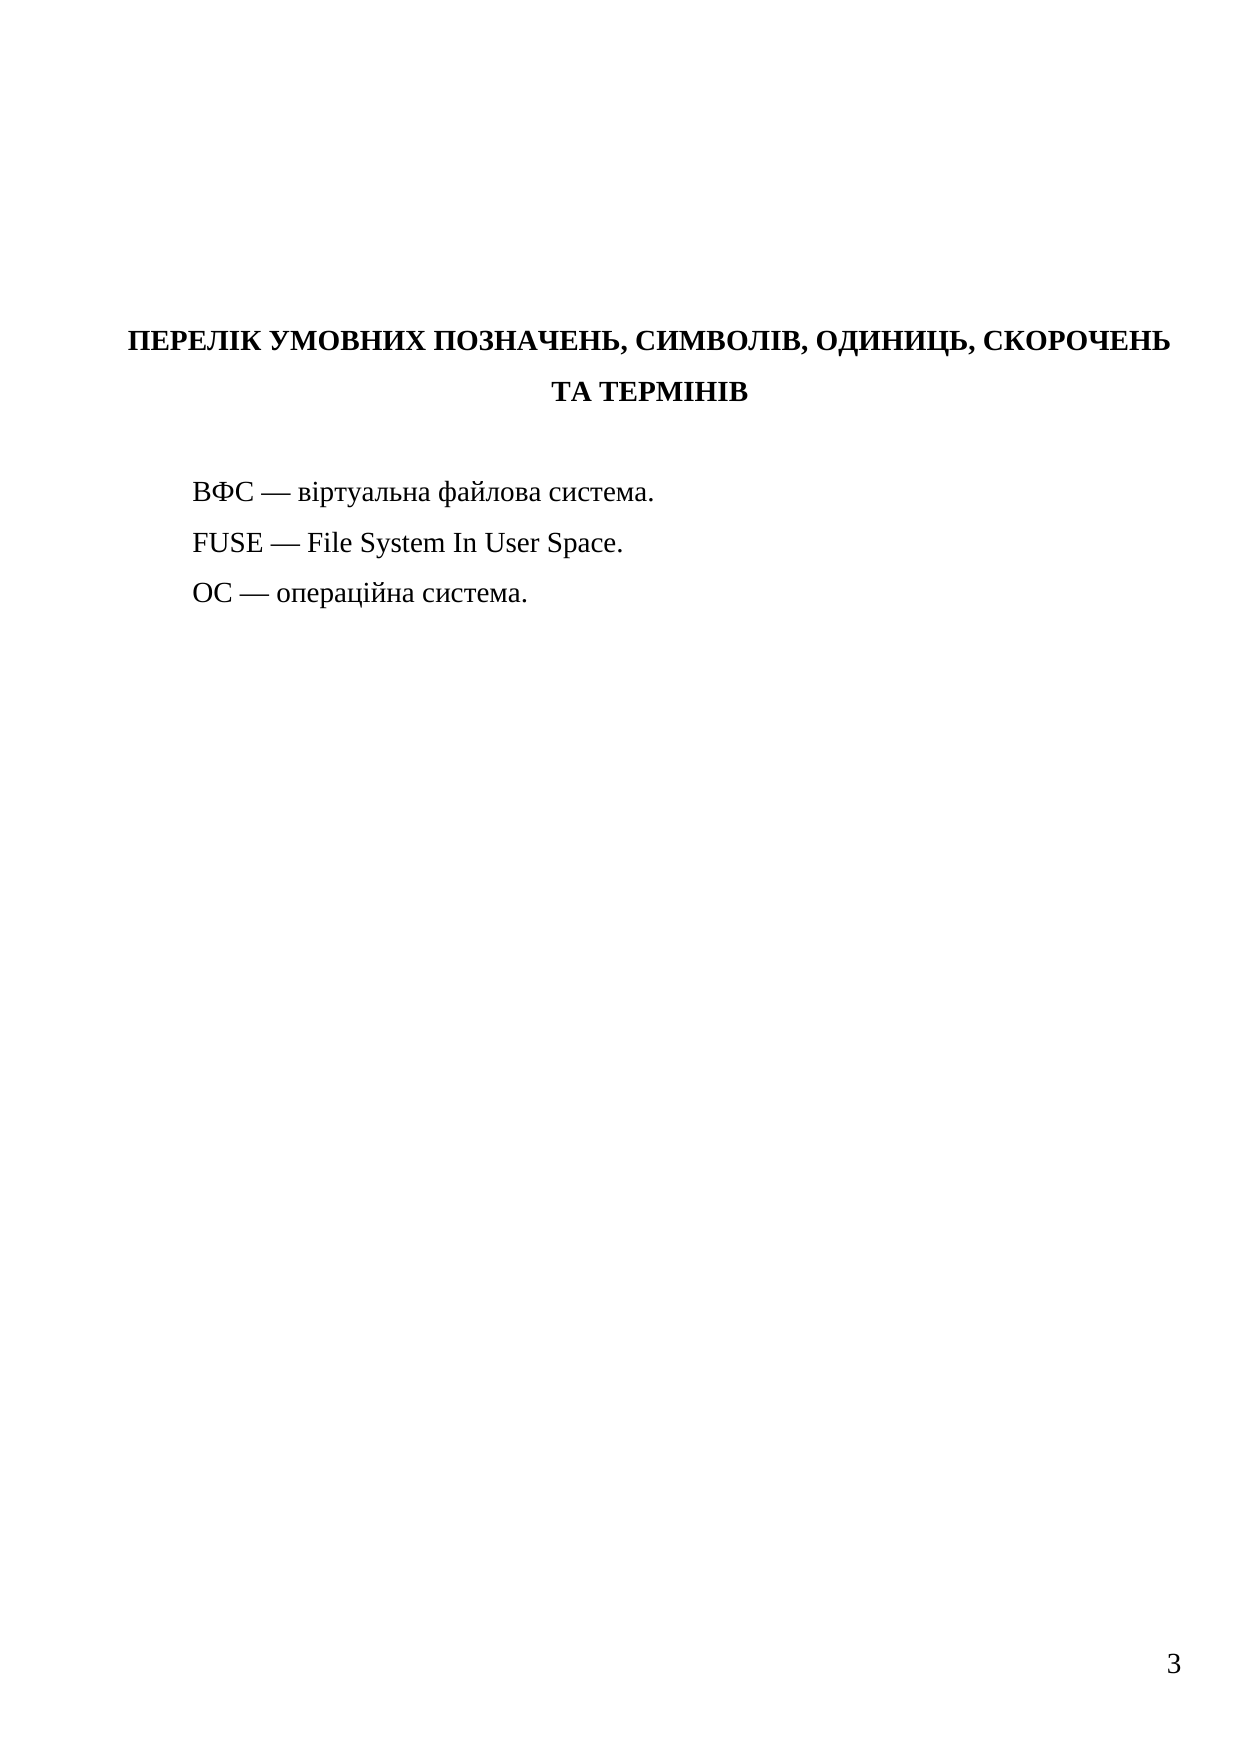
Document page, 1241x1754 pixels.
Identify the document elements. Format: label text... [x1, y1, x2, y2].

text FUSE — File System In User Space. [118, 525, 1181, 558]
subtitle Перелік умовних позначень, символів, одиниць, скорочень та термінів [118, 323, 1181, 407]
text ВФС — віртуальна файлова система. [118, 474, 1181, 508]
text ОС — операційна система. [118, 575, 1181, 608]
